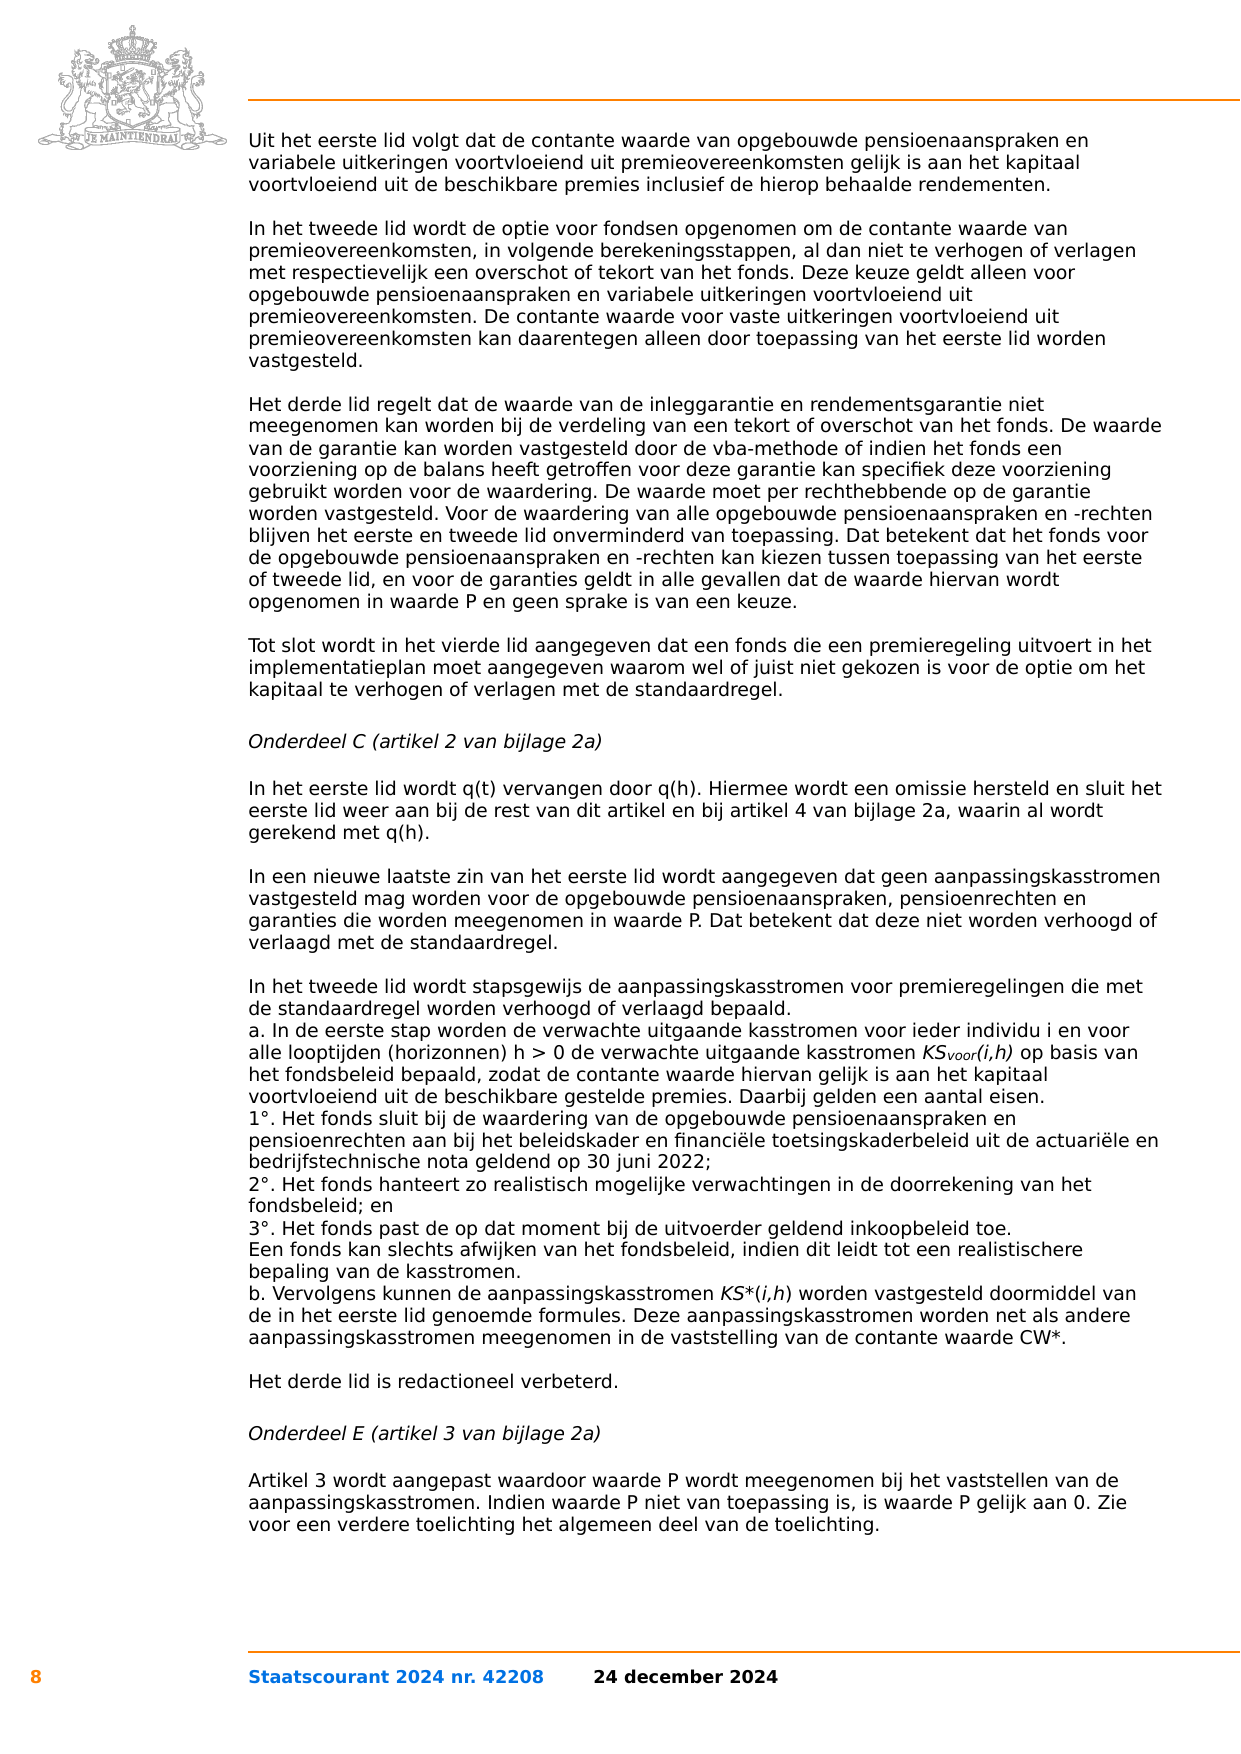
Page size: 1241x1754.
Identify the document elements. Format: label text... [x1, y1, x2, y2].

subtitle Onderdeel C (artikel 2 van bijlage 2a) [248, 731, 1163, 753]
text In het tweede lid wordt de optie voor fondsen opgenomen om de contante waarde van premieovereenkomsten, in volgende berekeningsstappen, al dan niet te verhogen of verlagen met respectievelijk een overschot of tekort van het fonds. Deze keuze geldt alleen voor opgebouwde pensioenaanspraken en variabele uitkeringen voortvloeiend uit premieovereenkomsten. De contante waarde voor vaste uitkeringen voortvloeiend uit premieovereenkomsten kan daarentegen alleen door toepassing van het eerste lid worden vastgesteld. [248, 218, 1163, 372]
text b. Vervolgens kunnen de aanpassingskasstromen KS*(i,h) worden vastgesteld doormiddel van de in het eerste lid genoemde formules. Deze aanpassingskasstromen worden net als andere aanpassingskasstromen meegenomen in de vaststelling van de contante waarde CW*. [248, 1283, 1163, 1349]
text Tot slot wordt in het vierde lid aangegeven dat een fonds die een premieregeling uitvoert in het implementatieplan moet aangegeven waarom wel of juist niet gekozen is voor de optie om het kapitaal te verhogen of verlagen met de standaardregel. [248, 635, 1163, 701]
text In het eerste lid wordt q(t) vervangen door q(h). Hiermee wordt een omissie hersteld en sluit het eerste lid weer aan bij de rest van dit artikel en bij artikel 4 van bijlage 2a, waarin al wordt gerekend met q(h). [248, 778, 1163, 844]
text In het tweede lid wordt stapsgewijs de aanpassingskasstromen voor premieregelingen die met de standaardregel worden verhoogd of verlaagd bepaald. [248, 976, 1163, 1019]
text Het derde lid regelt dat de waarde van de inleggarantie en rendementsgarantie niet meegenomen kan worden bij de verdeling van een tekort of overschot van het fonds. De waarde van de garantie kan worden vastgesteld door de vba-methode of indien het fonds een voorziening op de balans heeft getroffen voor deze garantie kan specifiek deze voorziening gebruikt worden voor de waardering. De waarde moet per rechthebbende op de garantie worden vastgesteld. Voor de waardering van alle opgebouwde pensioenaanspraken en -rechten blijven het eerste en tweede lid onverminderd van toepassing. Dat betekent dat het fonds voor de opgebouwde pensioenaanspraken en -rechten kan kiezen tussen toepassing van het eerste of tweede lid, en voor de garanties geldt in alle gevallen dat de waarde hiervan wordt opgenomen in waarde P en geen sprake is van een keuze. [248, 393, 1163, 613]
text Een fonds kan slechts afwijken van het fondsbeleid, indien dit leidt tot een realistischere bepaling van de kasstromen. [248, 1239, 1163, 1283]
subtitle Onderdeel E (artikel 3 van bijlage 2a) [248, 1423, 1163, 1445]
text Uit het eerste lid volgt dat de contante waarde van opgebouwde pensioenaanspraken en variabele uitkeringen voortvloeiend uit premieovereenkomsten gelijk is aan het kapitaal voortvloeiend uit de beschikbare premies inclusief de hierop behaalde rendementen. [248, 130, 1163, 196]
text 3°. Het fonds past de op dat moment bij de uitvoerder geldend inkoopbeleid toe. [248, 1217, 1163, 1239]
text a. In de eerste stap worden de verwachte uitgaande kasstromen voor ieder individu i en voor alle looptijden (horizonnen) h > 0 de verwachte uitgaande kasstromen KSvoor(i,h) op basis van het fondsbeleid bepaald, zodat de contante waarde hiervan gelijk is aan het kapitaal voortvloeiend uit de beschikbare gestelde premies. Daarbij gelden een aantal eisen. [248, 1019, 1163, 1107]
text In een nieuwe laatste zin van het eerste lid wordt aangegeven dat geen aanpassingskasstromen vastgesteld mag worden voor de opgebouwde pensioenaanspraken, pensioenrechten en garanties die worden meegenomen in waarde P. Dat betekent dat deze niet worden verhoogd of verlaagd met de standaardregel. [248, 866, 1163, 954]
picture [38, 25, 227, 150]
text 1°. Het fonds sluit bij de waardering van de opgebouwde pensioenaanspraken en pensioenrechten aan bij het beleidskader en financiële toetsingskaderbeleid uit de actuariële en bedrijfstechnische nota geldend op 30 juni 2022; [248, 1107, 1163, 1173]
text 2°. Het fonds hanteert zo realistisch mogelijke verwachtingen in de doorrekening van het fondsbeleid; en [248, 1173, 1163, 1217]
text Het derde lid is redactioneel verbeterd. [248, 1371, 1163, 1393]
text Artikel 3 wordt aangepast waardoor waarde P wordt meegenomen bij het vaststellen van de aanpassingskasstromen. Indien waarde P niet van toepassing is, is waarde P gelijk aan 0. Zie voor een verdere toelichting het algemeen deel van de toelichting. [248, 1470, 1163, 1536]
